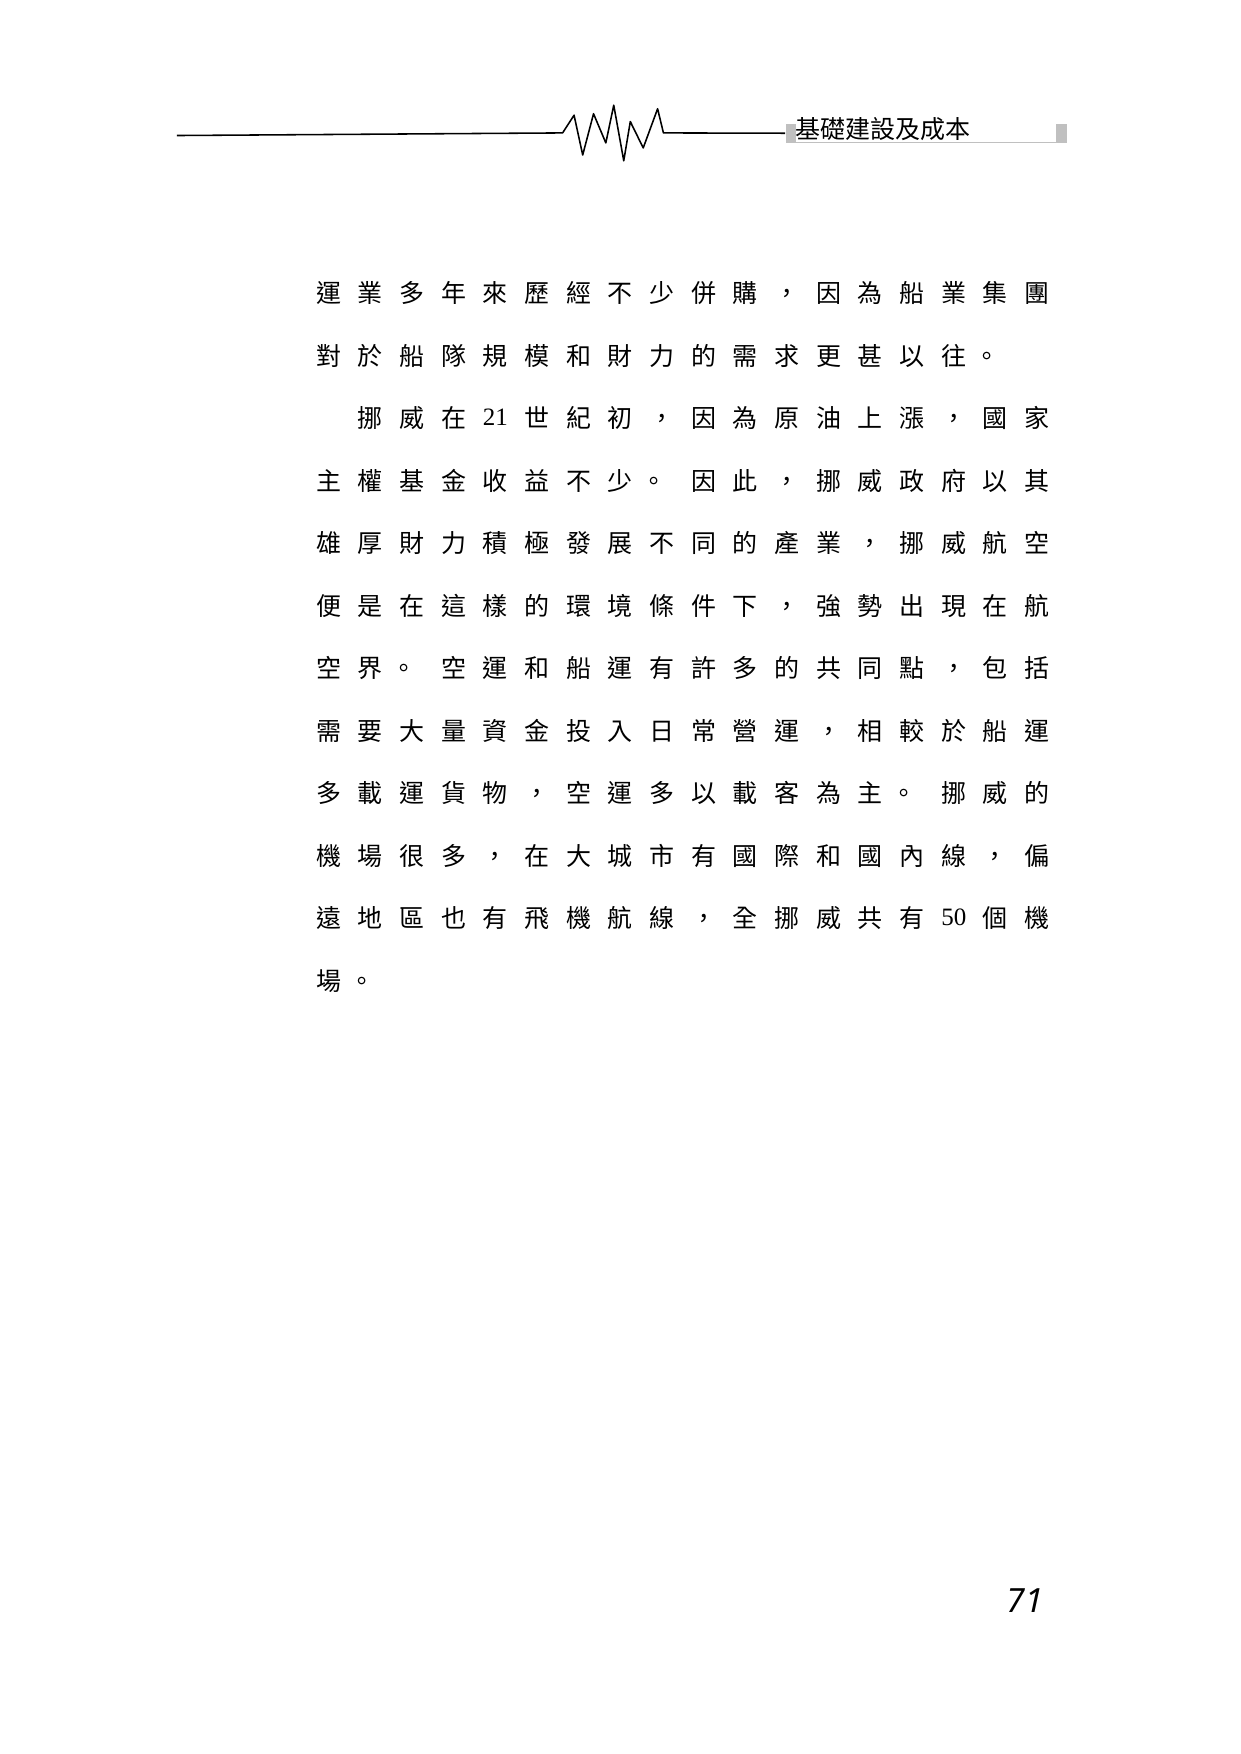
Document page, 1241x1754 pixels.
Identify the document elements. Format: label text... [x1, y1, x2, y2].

text 運業多年來歷經不少併購，因為船業集團對於船隊規模和財力的需求更甚以往。 [281, 250, 1058, 375]
text 挪威在21世紀初，因為原油上漲，國家主權基金收益不少。因此，挪威政府以其雄厚財力積極發展不同的產業，挪威航空便是在這樣的環境條件下，強勢出現在航空界。空運和船運有許多的共同點，包括需要大量資金投入日常營運，相較於船運多載運貨物，空運多以載客為主。挪威的機場很多，在大城市有國際和國內線，偏遠地區也有飛機航線，全挪威共有50個機場。 [281, 375, 1058, 1000]
